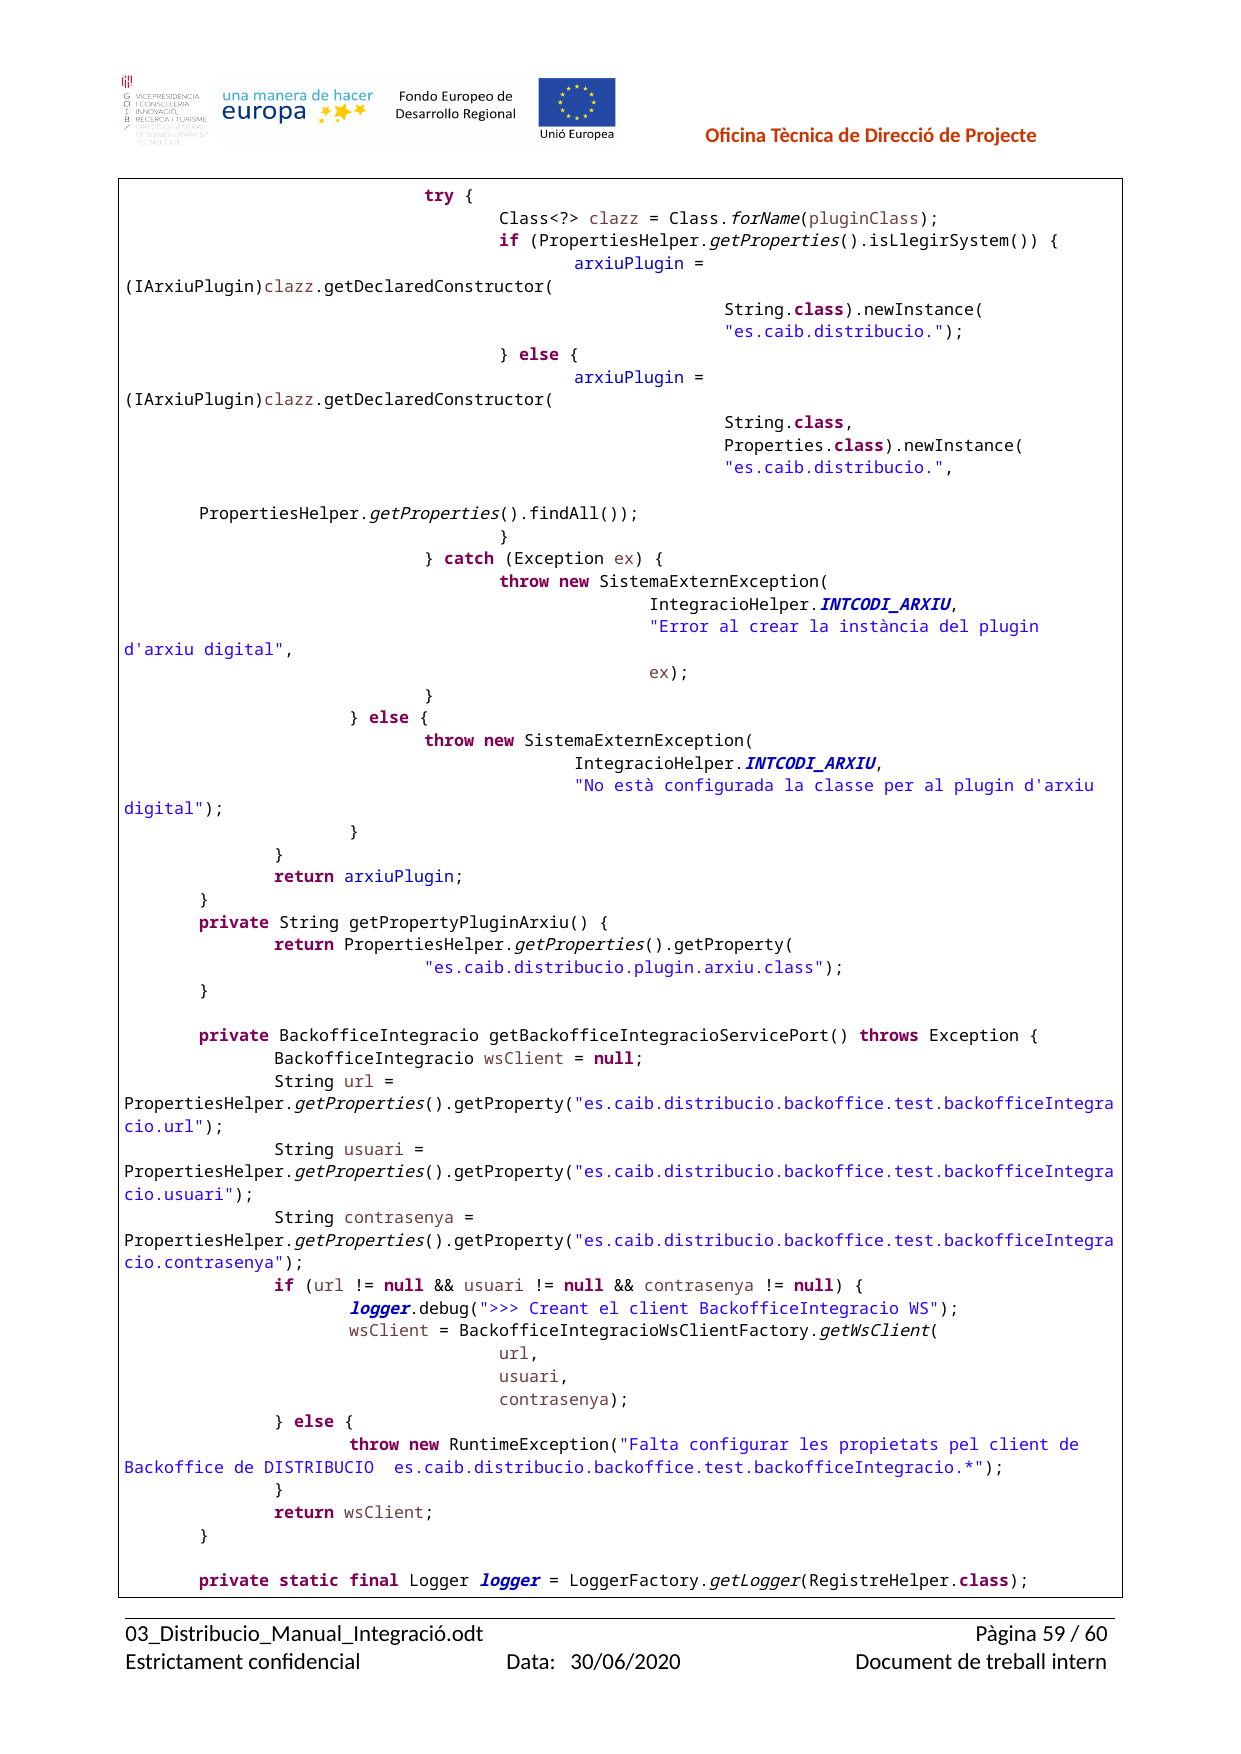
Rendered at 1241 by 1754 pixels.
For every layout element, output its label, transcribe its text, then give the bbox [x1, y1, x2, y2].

table_header try { Class<?> clazz = Class.forName(pluginClass); if (PropertiesHelper.getProperties().isLlegirSystem()) { arxiuPlugin = (IArxiuPlugin)clazz.getDeclaredConstructor( String.class).newInstance( "es.caib.distribucio."); } else { arxiuPlugin = (IArxiuPlugin)clazz.getDeclaredConstructor( String.class, Properties.class).newInstance( "es.caib.distribucio.", PropertiesHelper.getProperties().findAll()); } } catch (Exception ex) { throw new SistemaExternException( IntegracioHelper.INTCODI_ARXIU, "Error al crear la instància del plugin d'arxiu digital", ex); } } else { throw new SistemaExternException( IntegracioHelper.INTCODI_ARXIU, "No està configurada la classe per al plugin d'arxiu digital"); } } return arxiuPlugin; } private String getPropertyPluginArxiu() { return PropertiesHelper.getProperties().getProperty( "es.caib.distribucio.plugin.arxiu.class"); } private BackofficeIntegracio getBackofficeIntegracioServicePort() throws Exception { BackofficeIntegracio wsClient = null; String url = PropertiesHelper.getProperties().getProperty("es.caib.distribucio.backoffice.test.backofficeIntegracio.url"); String usuari = PropertiesHelper.getProperties().getProperty("es.caib.distribucio.backoffice.test.backofficeIntegracio.usuari"); String contrasenya = PropertiesHelper.getProperties().getProperty("es.caib.distribucio.backoffice.test.backofficeIntegracio.contrasenya"); if (url != null && usuari != null && contrasenya != null) { logger.debug(">>> Creant el client BackofficeIntegracio WS"); wsClient = BackofficeIntegracioWsClientFactory.getWsClient( url, usuari, contrasenya); } else { throw new RuntimeException("Falta configurar les propietats pel client de Backoffice de DISTRIBUCIO es.caib.distribucio.backoffice.test.backofficeIntegracio.*"); } return wsClient; } private static final Logger logger = LoggerFactory.getLogger(RegistreHelper.class); [119, 179, 1122, 1597]
picture [118, 73, 213, 147]
picture [219, 73, 621, 147]
